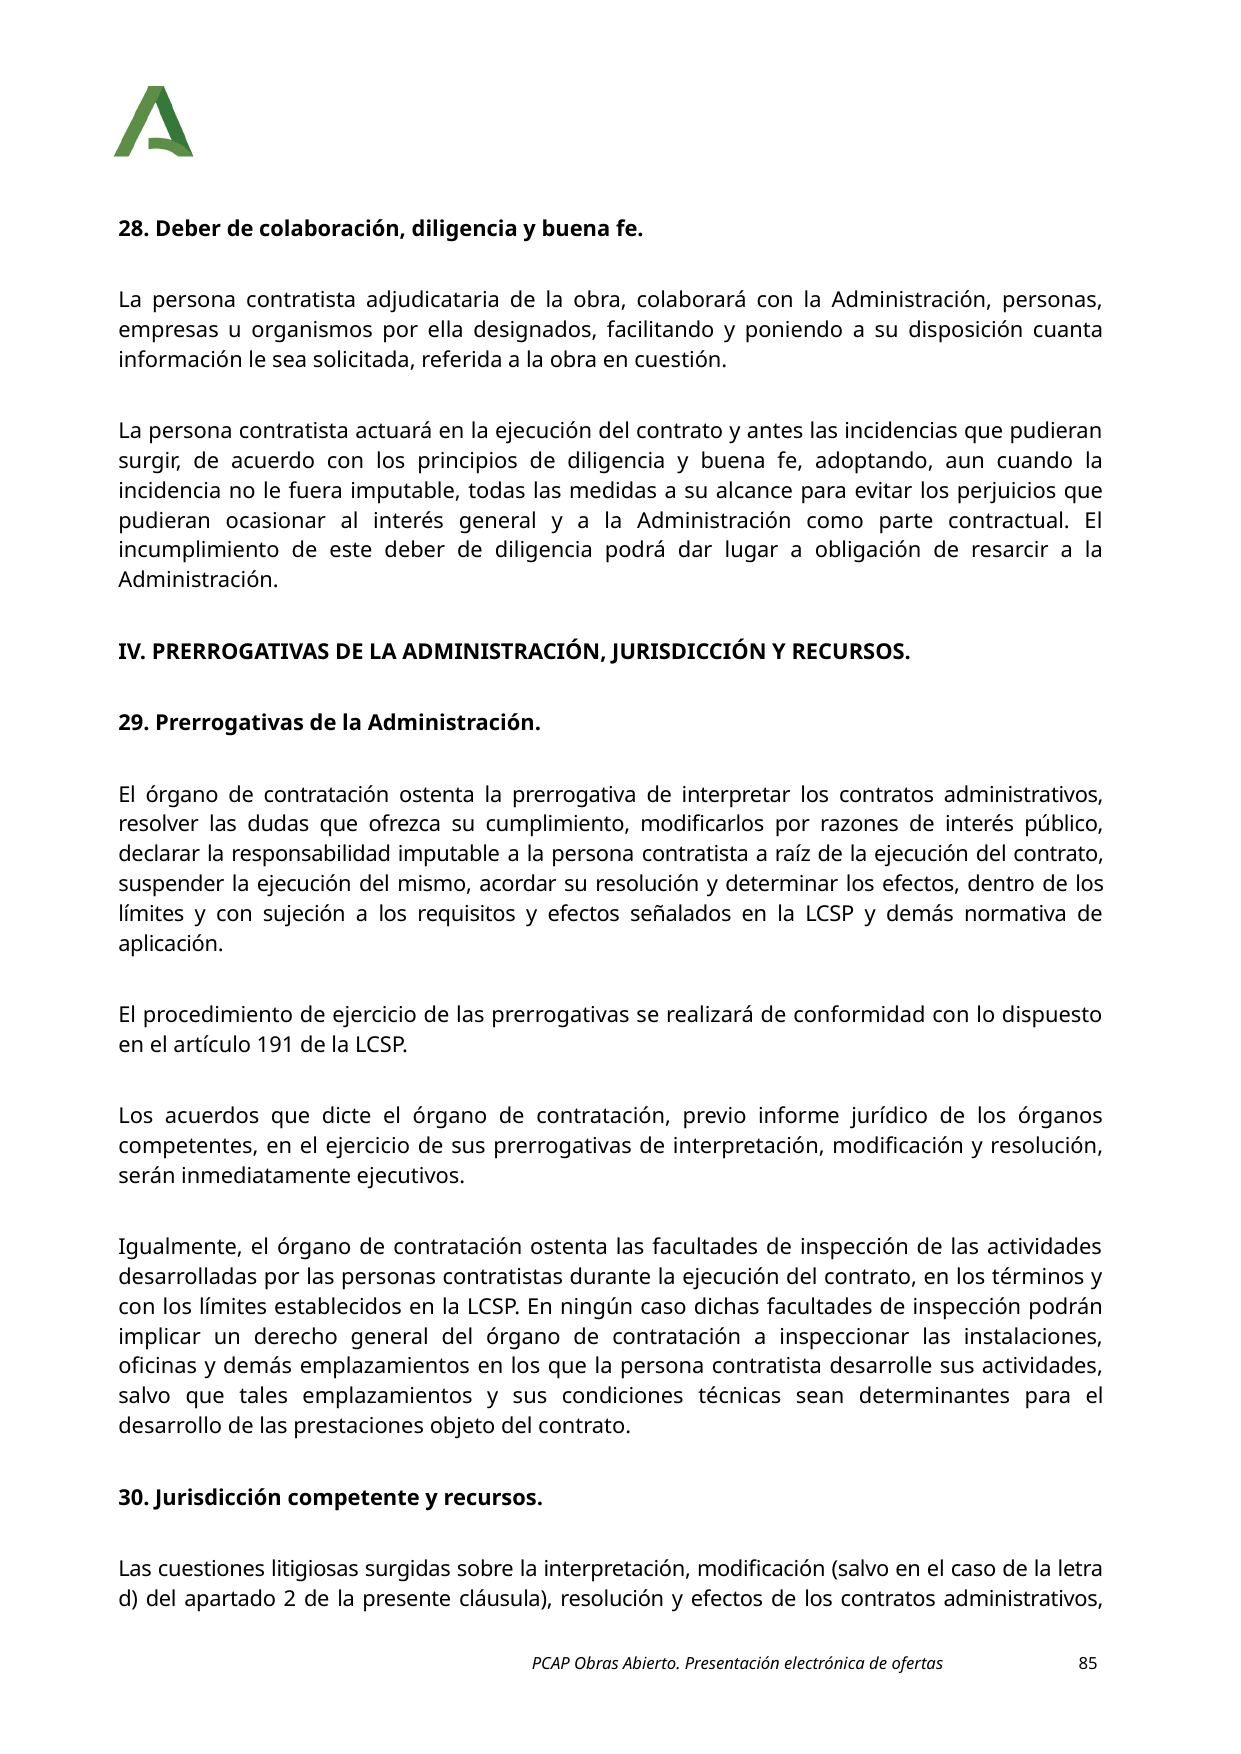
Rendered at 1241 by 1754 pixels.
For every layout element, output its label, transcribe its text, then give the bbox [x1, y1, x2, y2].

text El órgano de contratación ostenta la prerrogativa de interpretar los contratos administrativos, resolver las dudas que ofrezca su cumplimiento, modificarlos por razones de interés público, declarar la responsabilidad imputable a la persona contratista a raíz de la ejecución del contrato, suspender la ejecución del mismo, acordar su resolución y determinar los efectos, dentro de los límites y con sujeción a los requisitos y efectos señalados en la LCSP y demás normativa de aplicación. [118, 778, 1104, 957]
picture [109, 81, 198, 161]
text 30. Jurisdicción competente y recursos. [118, 1481, 1104, 1511]
text Igualmente, el órgano de contratación ostenta las facultades de inspección de las actividades desarrolladas por las personas contratistas durante la ejecución del contrato, en los términos y con los límites establecidos en la LCSP. En ningún caso dichas facultades de inspección podrán implicar un derecho general del órgano de contratación a inspeccionar las instalaciones, oficinas y demás emplazamientos en los que la persona contratista desarrolle sus actividades, salvo que tales emplazamientos y sus condiciones técnicas sean determinantes para el desarrollo de las prestaciones objeto del contrato. [118, 1231, 1104, 1440]
text Los acuerdos que dicte el órgano de contratación, previo informe jurídico de los órganos competentes, en el ejercicio de sus prerrogativas de interpretación, modificación y resolución, serán inmediatamente ejecutivos. [118, 1100, 1104, 1189]
text La persona contratista actuará en la ejecución del contrato y antes las incidencias que pudieran surgir, de acuerdo con los principios de diligencia y buena fe, adoptando, aun cuando la incidencia no le fuera imputable, todas las medidas a su alcance para evitar los perjuicios que pudieran ocasionar al interés general y a la Administración como parte contractual. El incumplimiento de este deber de diligencia podrá dar lugar a obligación de resarcir a la Administración. [118, 415, 1104, 594]
text El procedimiento de ejercicio de las prerrogativas se realizará de conformidad con lo dispuesto en el artículo 191 de la LCSP. [118, 999, 1104, 1058]
text La persona contratista adjudicataria de la obra, colaborará con la Administración, personas, empresas u organismos por ella designados, facilitando y poniendo a su disposición cuanta información le sea solicitada, referida a la obra en cuestión. [118, 284, 1104, 373]
text 29. Prerrogativas de la Administración. [118, 707, 1104, 737]
text Las cuestiones litigiosas surgidas sobre la interpretación, modificación (salvo en el caso de la letra d) del apartado 2 de la presente cláusula), resolución y efectos de los contratos administrativos, [118, 1553, 1104, 1612]
text 28. Deber de colaboración, diligencia y buena fe. [118, 213, 1104, 242]
text IV. PRERROGATIVAS DE LA ADMINISTRACIÓN, JURISDICCIÓN Y RECURSOS. [118, 636, 1104, 665]
